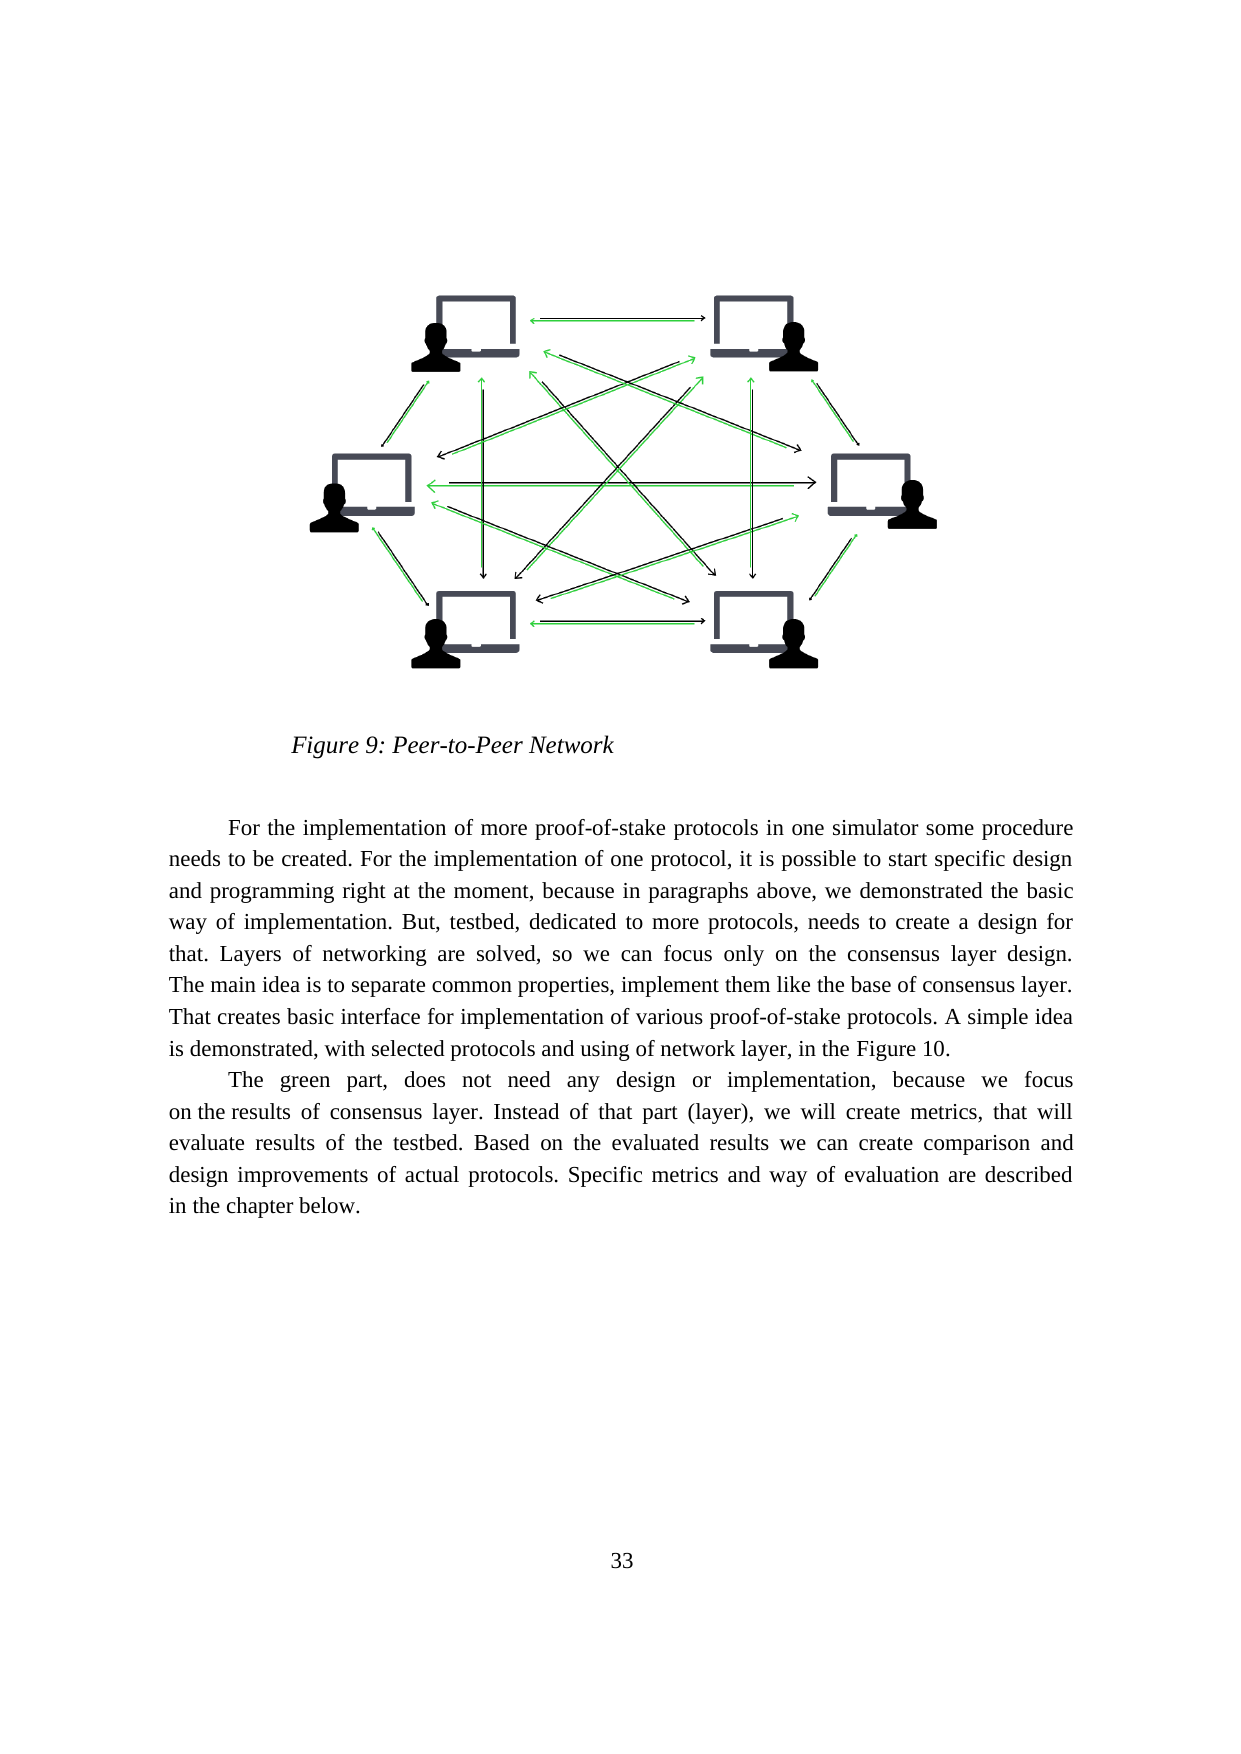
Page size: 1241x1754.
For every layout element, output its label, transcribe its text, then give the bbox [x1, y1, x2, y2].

text The green part, does not need any design or implementation, because we focus on the results of consensus layer. Instead of that part (layer), we will create metrics, that will evaluate results of the testbed. Based on the evaluated results we can create comparison and design improvements of actual protocols. Specific metrics and way of evaluation are described in the chapter below. [169, 1066, 1075, 1219]
text For the implementation of more proof-of-stake protocols in one simulator some procedure needs to be created. For the implementation of one protocol, it is possible to start specific design and programming right at the moment, because in paragraphs above, we demonstrated the basic way of implementation. But, testbed, dedicated to more protocols, needs to create a design for that. Layers of networking are solved, so we can focus only on the consensus layer design. The main idea is to separate common properties, implement them like the base of consensus layer. That creates basic interface for implementation of various proof-of-stake protocols. A simple idea is demonstrated, with selected protocols and using of network layer, in the Figure 10. [169, 814, 1075, 1061]
picture [291, 219, 953, 716]
text Figure 9: Peer-to-Peer Network [291, 716, 953, 758]
